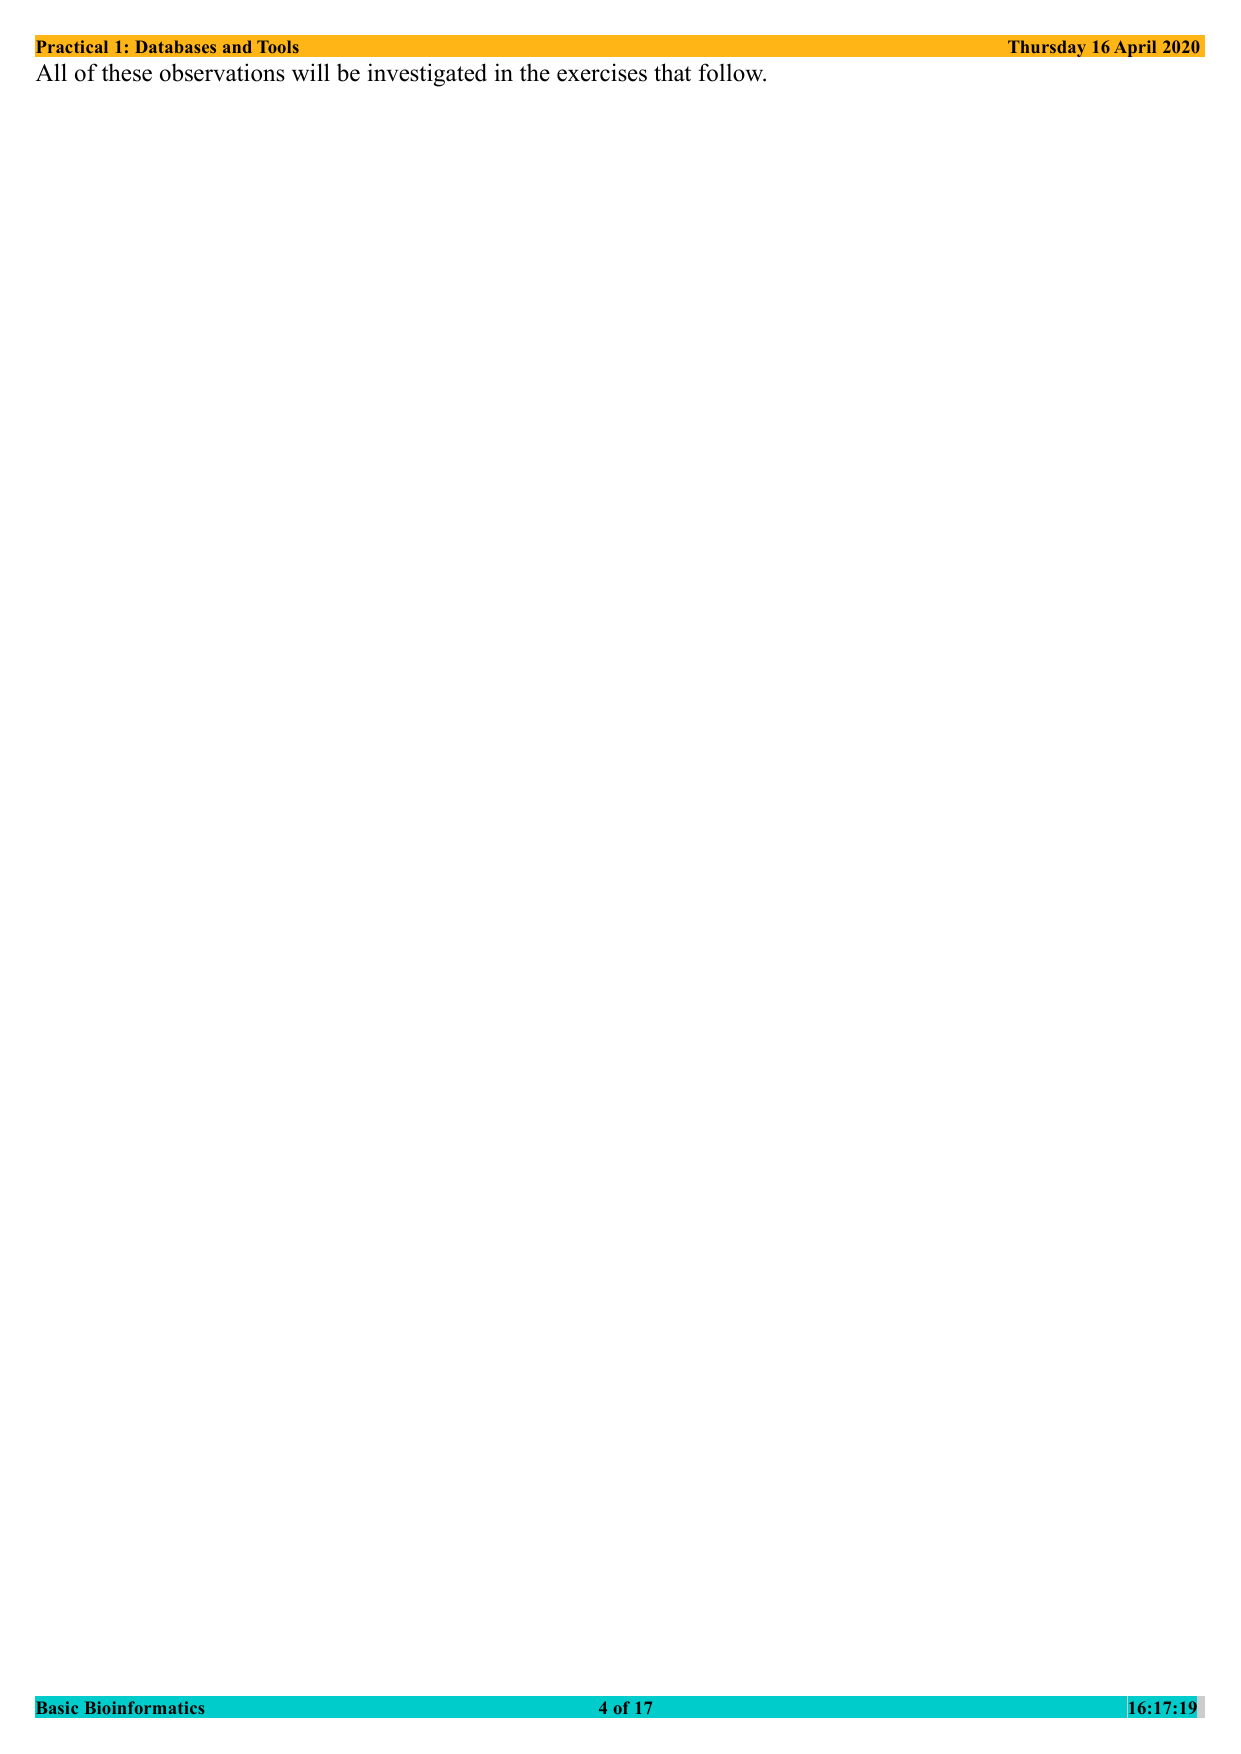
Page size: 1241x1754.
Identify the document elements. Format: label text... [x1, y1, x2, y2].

text All of these observations will be investigated in the exercises that follow. [35, 57, 1205, 87]
